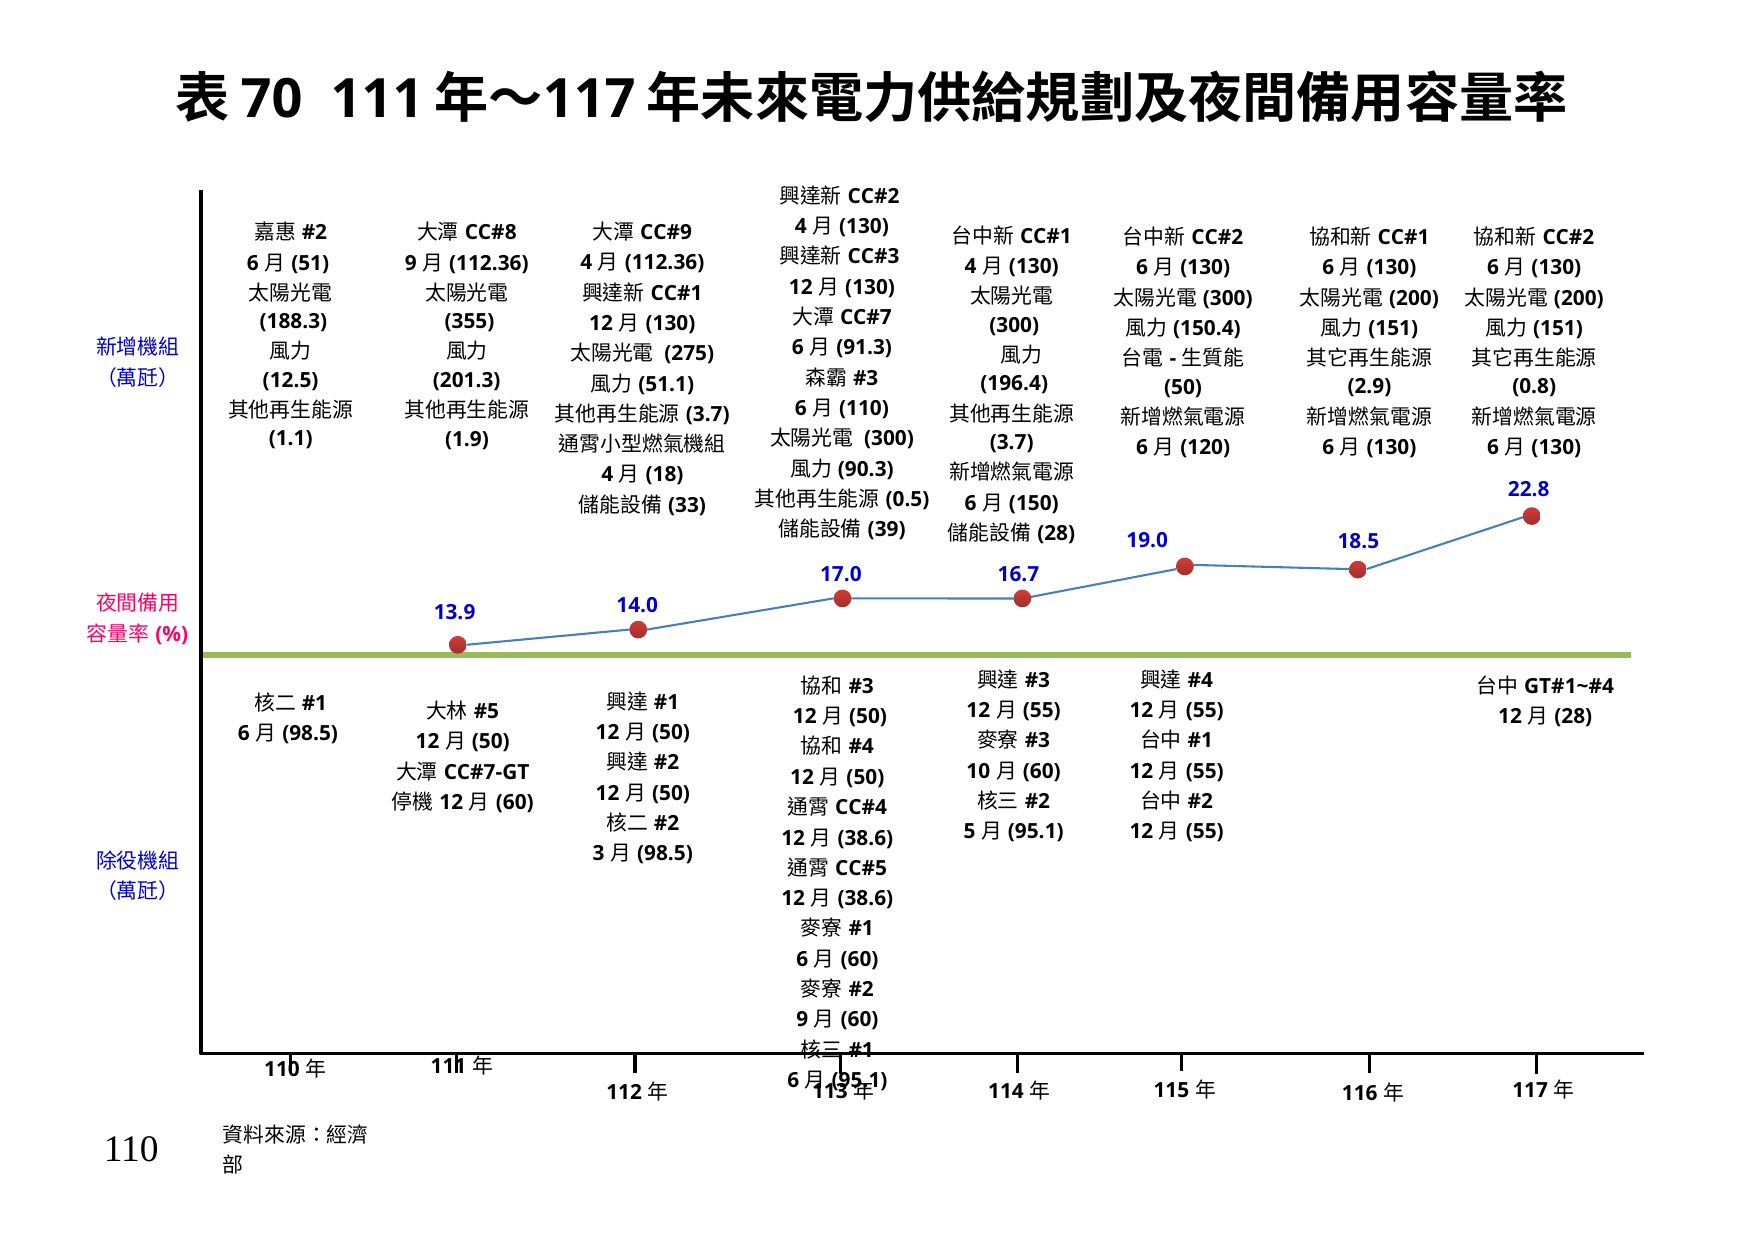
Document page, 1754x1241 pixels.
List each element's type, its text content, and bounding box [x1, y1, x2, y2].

text 表70 111年～117年未來電力供給規劃及夜間備用容量率 [103, 38, 1639, 151]
